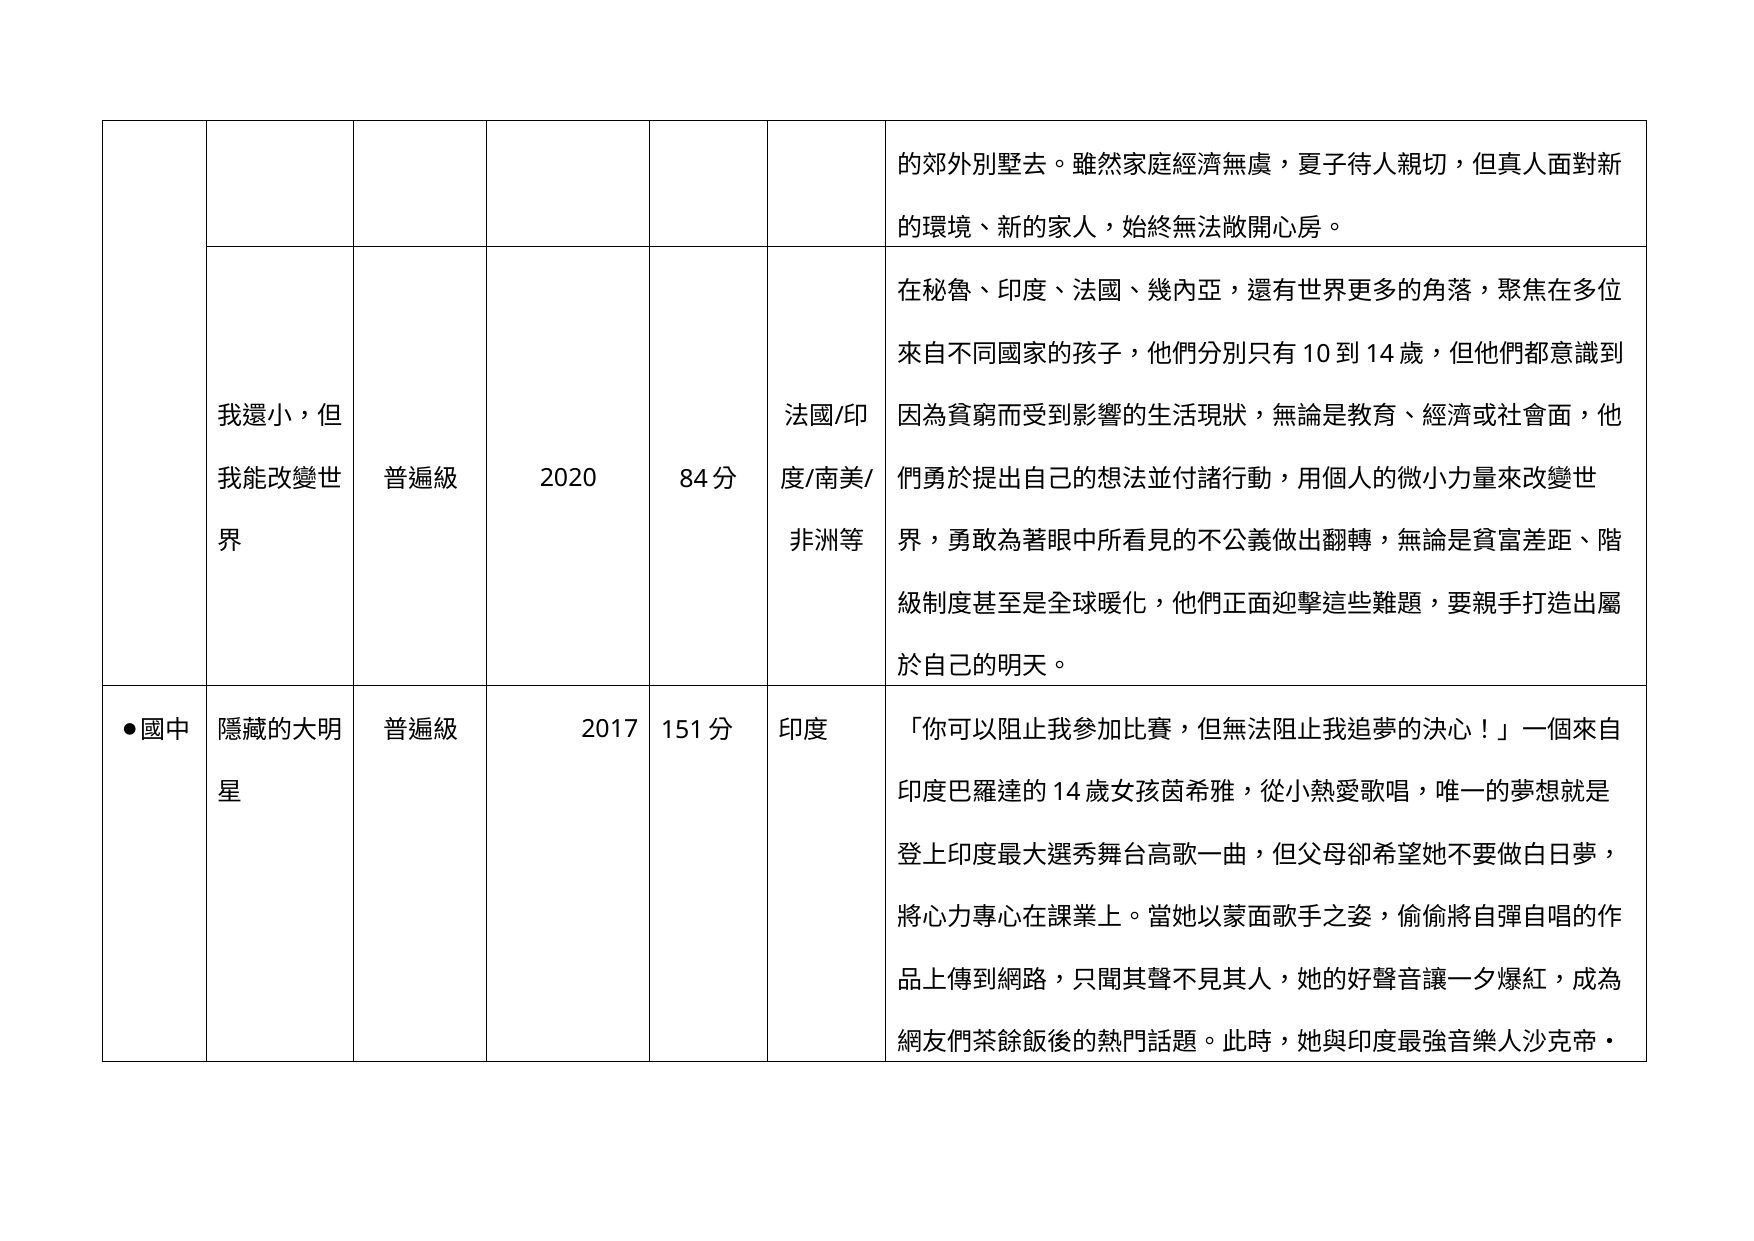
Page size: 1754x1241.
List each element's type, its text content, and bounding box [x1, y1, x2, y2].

table_cell [354, 121, 486, 246]
table_cell 普遍級 [354, 686, 486, 1061]
table_cell 「你可以阻止我參加比賽，但無法阻止我追夢的決心！」一個來自印度巴羅達的14歲女孩茵希雅，從小熱愛歌唱，唯一的夢想就是登上印度最大選秀舞台高歌一曲，但父母卻希望她不要做白日夢，將心力專心在課業上。當她以蒙面歌手之姿，偷偷將自彈自唱的作品上傳到網路，只聞其聲不見其人，她的好聲音讓一夕爆紅，成為網友們茶餘飯後的熱門話題。此時，她與印度最強音樂人沙克帝‧ [886, 686, 1646, 1061]
table_cell 2020 [487, 247, 649, 685]
table_cell 151分 [650, 686, 767, 1061]
table_cell 的郊外別墅去。雖然家庭經濟無虞，夏子待人親切，但真人面對新的環境、新的家人，始終無法敞開心房。 [886, 121, 1646, 246]
table_cell 在秘魯、印度、法國、幾內亞，還有世界更多的角落，聚焦在多位來自不同國家的孩子，他們分別只有10到14歲，但他們都意識到因為貧窮而受到影響的生活現狀，無論是教育、經濟或社會面，他們勇於提出自己的想法並付諸行動，用個人的微小力量來改變世界，勇敢為著眼中所看見的不公義做出翻轉，無論是貧富差距、階級制度甚至是全球暖化，他們正面迎擊這些難題，要親手打造出屬於自己的明天。 [886, 247, 1646, 685]
table_cell [650, 121, 767, 246]
table_cell 2017 [487, 686, 649, 1061]
table_cell 法國/印度/南美/非洲等 [768, 247, 885, 685]
table_cell [768, 121, 885, 246]
table_cell 我還小，但我能改變世界 [207, 247, 353, 685]
table_cell [207, 121, 353, 246]
table_cell [103, 121, 206, 685]
table_cell 隱藏的大明星 [207, 686, 353, 1061]
table_cell [487, 121, 649, 246]
table_cell 普遍級 [354, 247, 486, 685]
table_cell ⚫國中 [103, 686, 206, 1061]
table_cell 84分 [650, 247, 767, 685]
table_cell 印度 [768, 686, 885, 1061]
